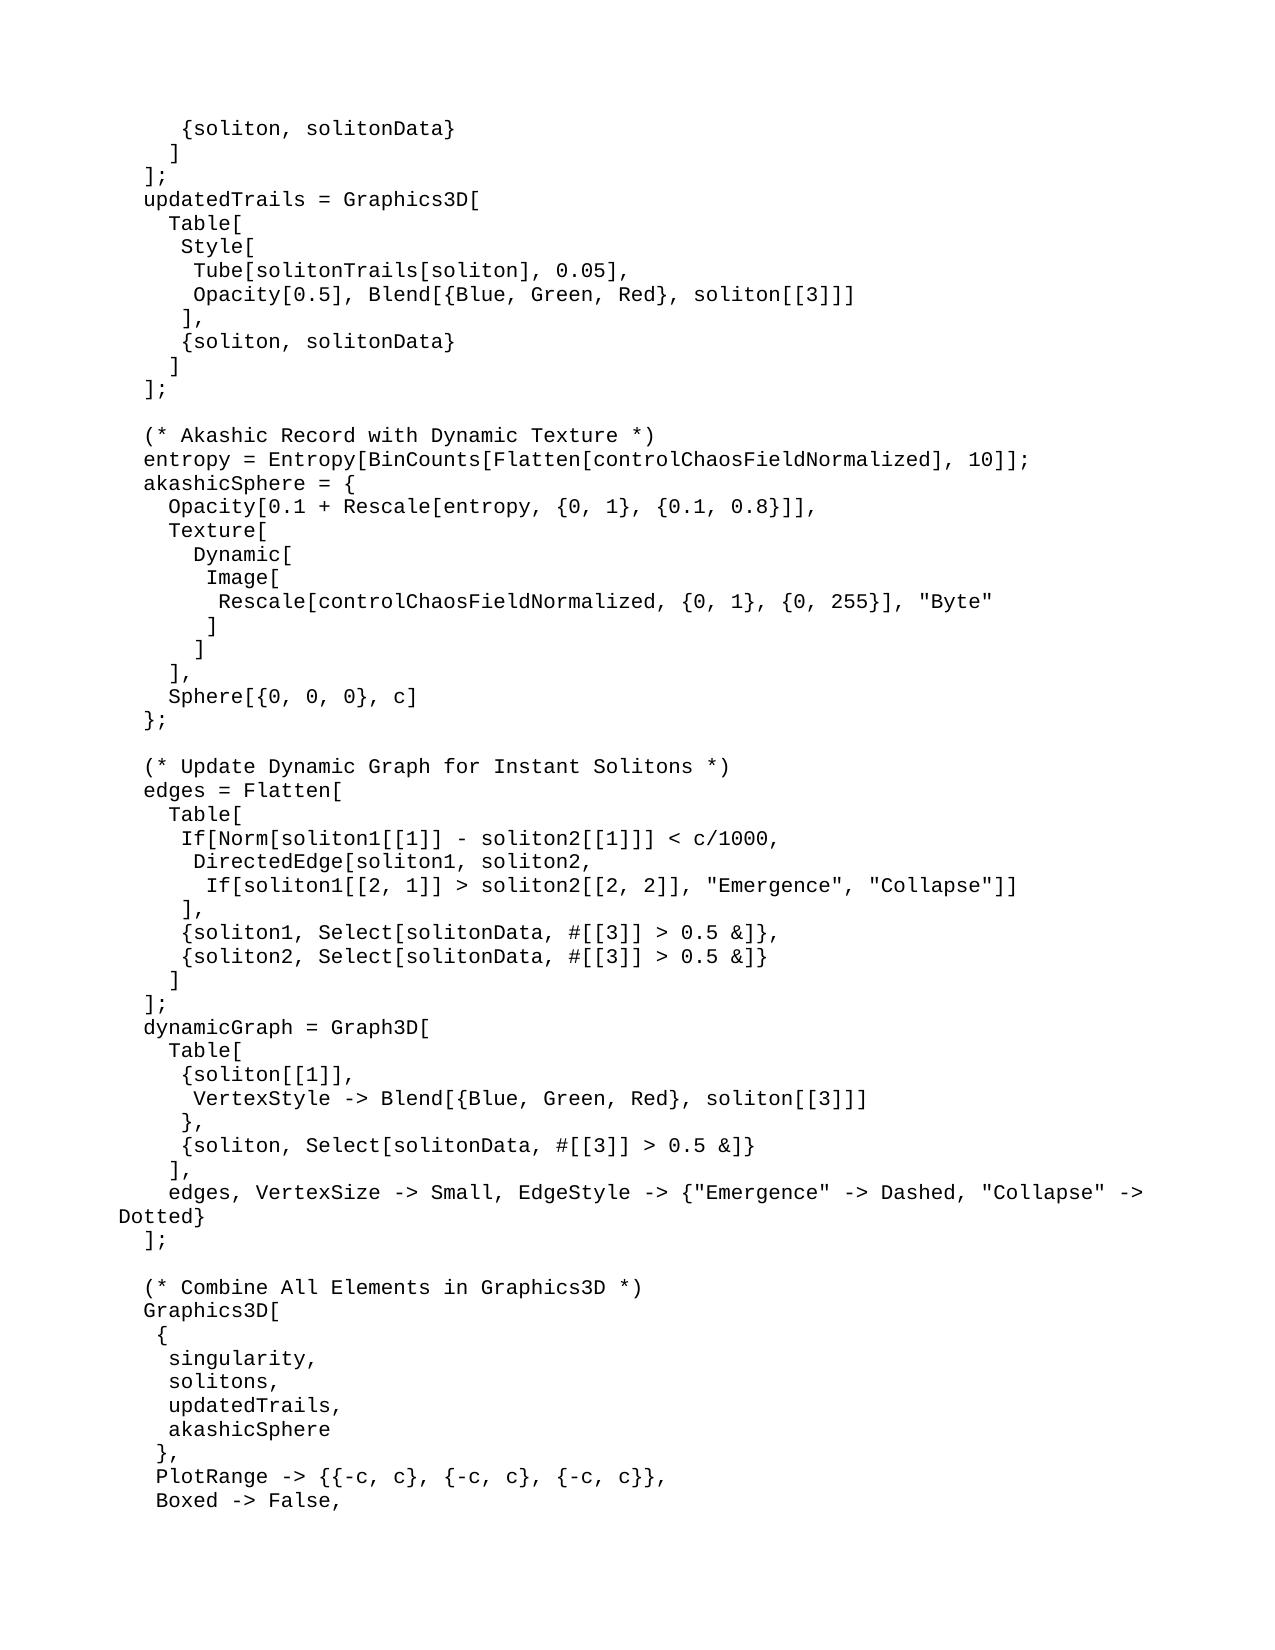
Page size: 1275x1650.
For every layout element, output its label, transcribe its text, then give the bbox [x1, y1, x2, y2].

text akashicSphere = { [118, 473, 1157, 496]
text solitons, [118, 1371, 1157, 1395]
text ]; [118, 165, 1157, 189]
text ]; [118, 1229, 1157, 1253]
text ] [118, 615, 1157, 638]
text If[soliton1[[2, 1]] > soliton2[[2, 2]], "Emergence", "Collapse"]] [118, 875, 1157, 898]
text Opacity[0.1 + Rescale[entropy, {0, 1}, {0.1, 0.8}]], [118, 496, 1157, 520]
text updatedTrails, [118, 1395, 1157, 1419]
text Rescale[controlChaosFieldNormalized, {0, 1}, {0, 255}], "Byte" [118, 591, 1157, 615]
text Tube[solitonTrails[soliton], 0.05], [118, 260, 1157, 284]
text entropy = Entropy[BinCounts[Flatten[controlChaosFieldNormalized], 10]]; [118, 449, 1157, 473]
text Boxed -> False, [118, 1489, 1157, 1513]
text Texture[ [118, 520, 1157, 544]
text { [118, 1324, 1157, 1348]
text Image[ [118, 567, 1157, 591]
text {soliton, Select[solitonData, #[[3]] > 0.5 &]} [118, 1135, 1157, 1158]
text {soliton, solitonData} [118, 331, 1157, 354]
text singularity, [118, 1348, 1157, 1371]
text ], [118, 898, 1157, 922]
text ], [118, 307, 1157, 331]
text akashicSphere [118, 1419, 1157, 1442]
text Table[ [118, 1040, 1157, 1064]
text Style[ [118, 236, 1157, 260]
text DirectedEdge[soliton1, soliton2, [118, 851, 1157, 875]
text Sphere[{0, 0, 0}, c] [118, 686, 1157, 709]
text {soliton, solitonData} [118, 118, 1157, 142]
text PlotRange -> {{-c, c}, {-c, c}, {-c, c}}, [118, 1466, 1157, 1489]
text updatedTrails = Graphics3D[ [118, 189, 1157, 213]
text (* Akashic Record with Dynamic Texture *) [118, 426, 1157, 449]
text Table[ [118, 213, 1157, 236]
text {soliton2, Select[solitonData, #[[3]] > 0.5 &]} [118, 946, 1157, 969]
text ] [118, 142, 1157, 165]
text ]; [118, 993, 1157, 1017]
text (* Update Dynamic Graph for Instant Solitons *) [118, 757, 1157, 780]
text VertexStyle -> Blend[{Blue, Green, Red}, soliton[[3]]] [118, 1088, 1157, 1111]
text ] [118, 638, 1157, 662]
text ] [118, 969, 1157, 993]
text ], [118, 662, 1157, 686]
text }; [118, 709, 1157, 733]
text edges = Flatten[ [118, 780, 1157, 804]
text }, [118, 1442, 1157, 1466]
text {soliton[[1]], [118, 1064, 1157, 1088]
text Opacity[0.5], Blend[{Blue, Green, Red}, soliton[[3]]] [118, 284, 1157, 307]
text {soliton1, Select[solitonData, #[[3]] > 0.5 &]}, [118, 922, 1157, 946]
text ]; [118, 378, 1157, 402]
text }, [118, 1111, 1157, 1135]
text edges, VertexSize -> Small, EdgeStyle -> {"Emergence" -> Dashed, "Collapse" -> Dotted} [118, 1182, 1157, 1229]
text ], [118, 1158, 1157, 1182]
text Graphics3D[ [118, 1300, 1157, 1324]
text ] [118, 354, 1157, 378]
text If[Norm[soliton1[[1]] - soliton2[[1]]] < c/1000, [118, 827, 1157, 851]
text Dynamic[ [118, 544, 1157, 567]
text Table[ [118, 804, 1157, 827]
text dynamicGraph = Graph3D[ [118, 1017, 1157, 1040]
text (* Combine All Elements in Graphics3D *) [118, 1277, 1157, 1300]
